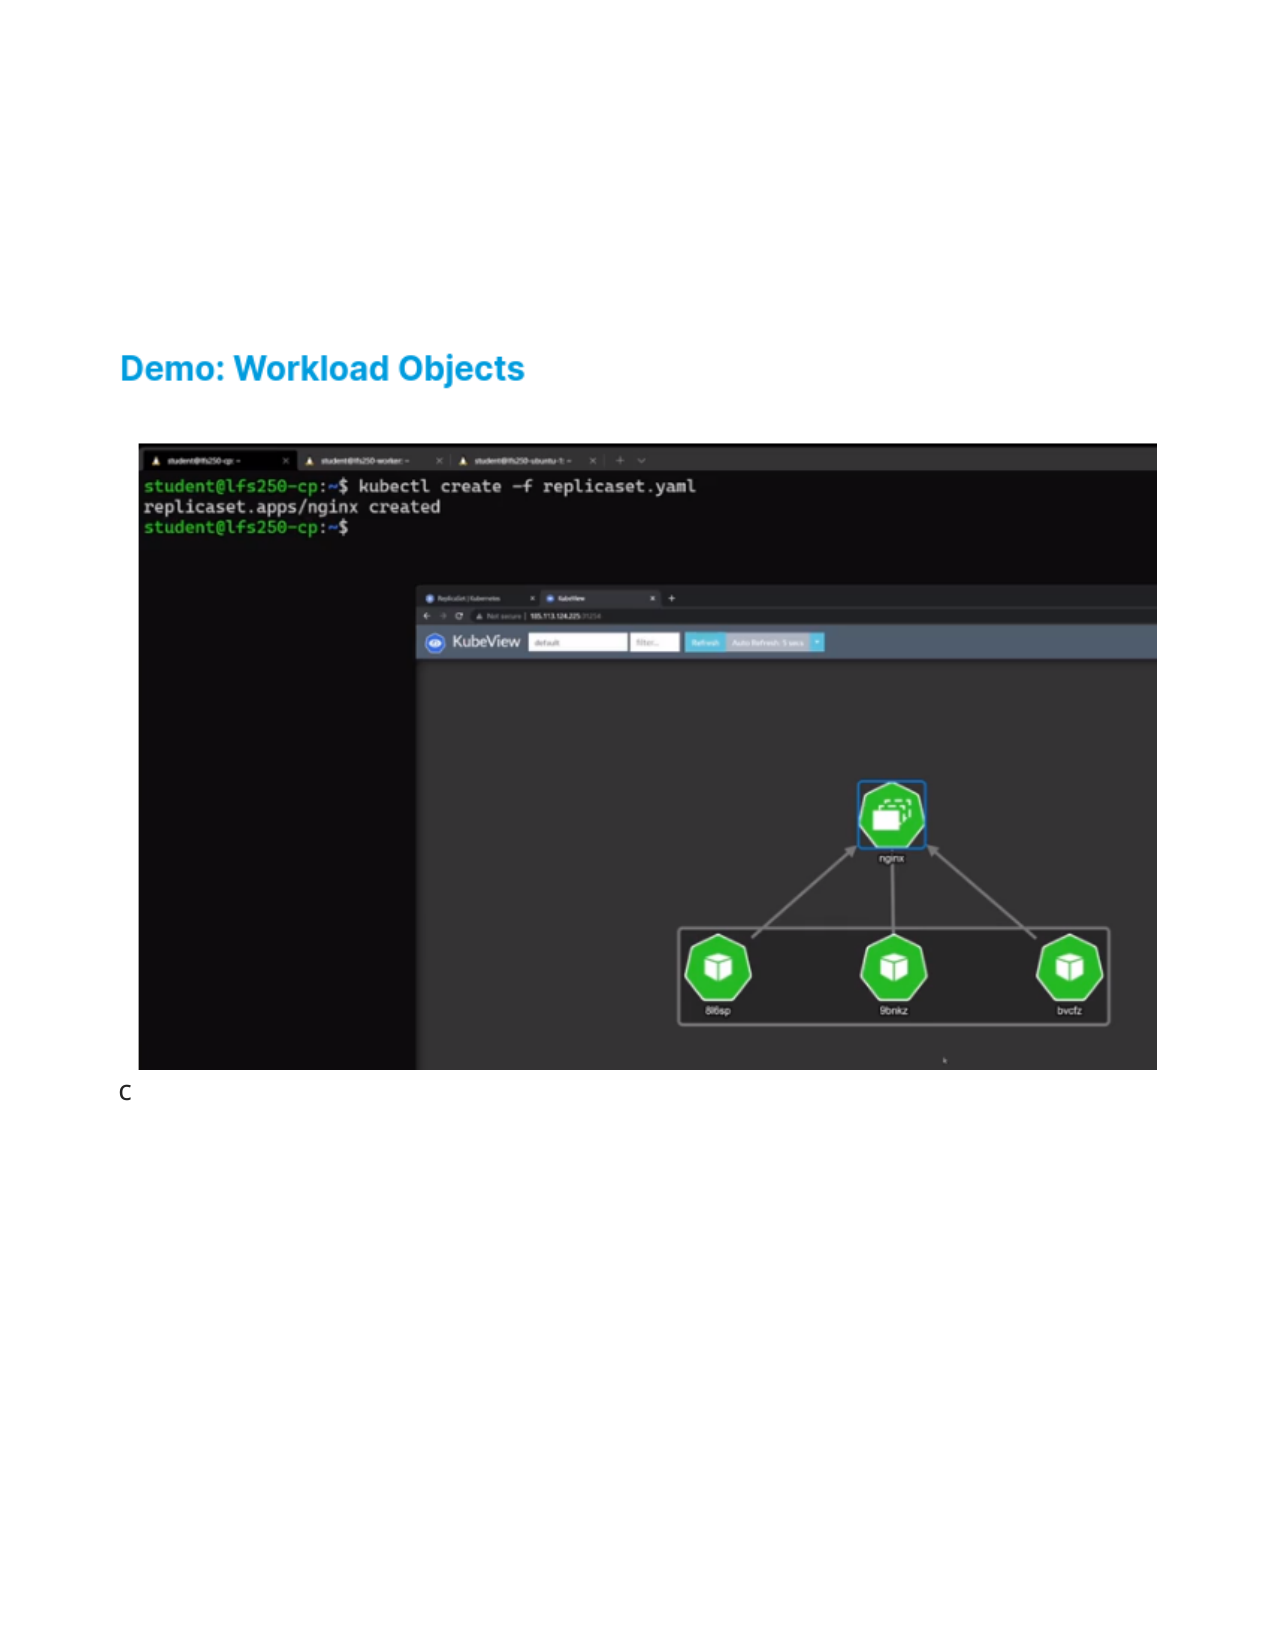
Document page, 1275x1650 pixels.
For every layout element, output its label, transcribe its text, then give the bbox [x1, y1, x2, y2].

text c [118, 1070, 1157, 1108]
picture [118, 348, 1157, 1070]
